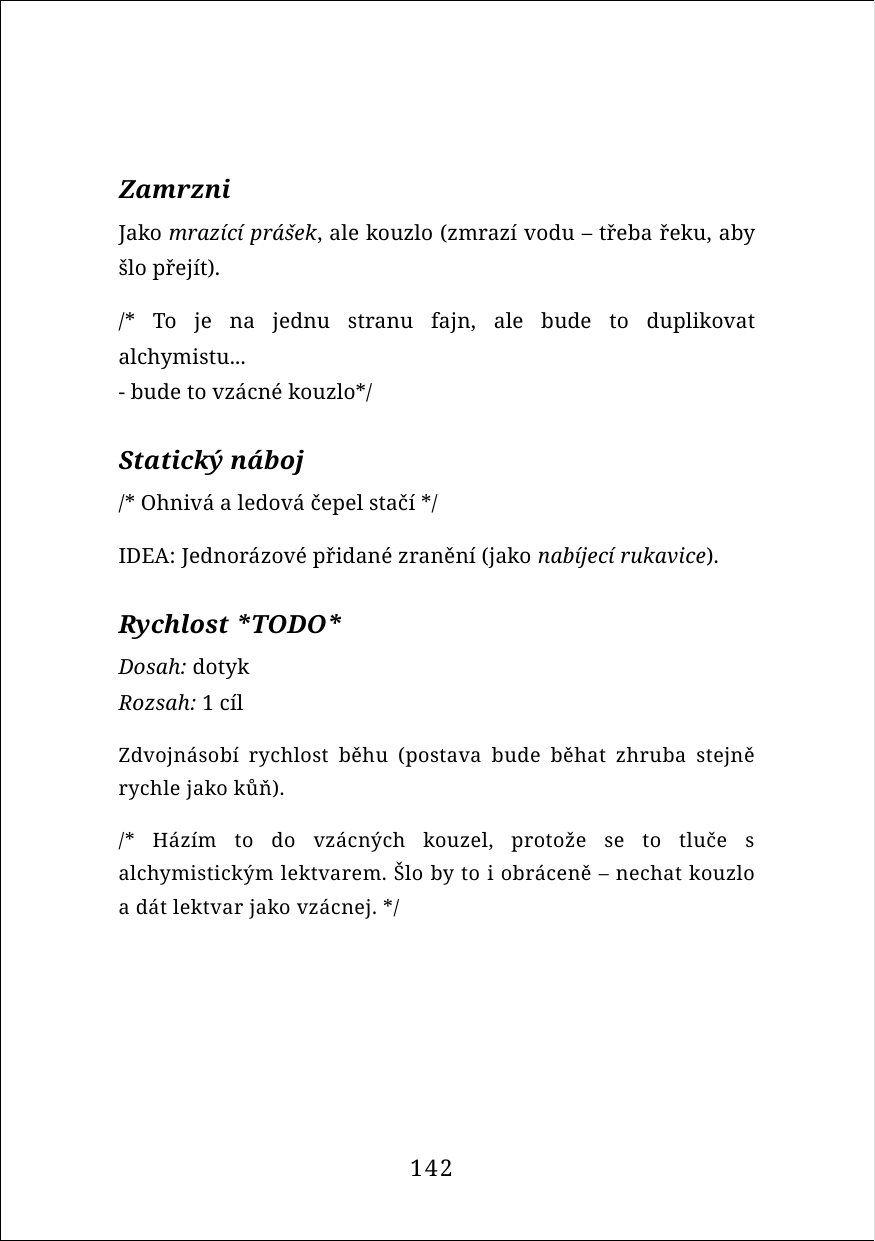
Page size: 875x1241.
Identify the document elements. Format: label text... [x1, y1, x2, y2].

text /* Ohnivá a ledová čepel stačí */ [118, 488, 756, 517]
text Jako mrazící prášek, ale kouzlo (zmrazí vodu – třeba řeku, aby šlo přejít). [118, 218, 756, 282]
subtitle Statický náboj [118, 442, 756, 476]
subtitle Zamrzni [118, 172, 756, 206]
text /* Házím to do vzácných kouzel, protože se to tluče s alchymistickým lektvarem. Šlo by to i obráceně – nechat kouzlo a dát lektvar jako vzácnej. */ [118, 826, 756, 920]
text /* To je na jednu stranu fajn, ale bude to duplikovat alchymistu... - bude to vzácné kouzlo*/ [118, 306, 756, 406]
text Dosah: dotyk Rozsah: 1 cíl [118, 652, 756, 716]
text IDEA: Jednorázové přidané zranění (jako nabíjecí rukavice). [118, 541, 756, 570]
subtitle Rychlost *TODO* [118, 606, 756, 641]
text Zdvojnásobí rychlost běhu (postava bude běhat zhruba stejně rychle jako kůň). [118, 741, 756, 802]
